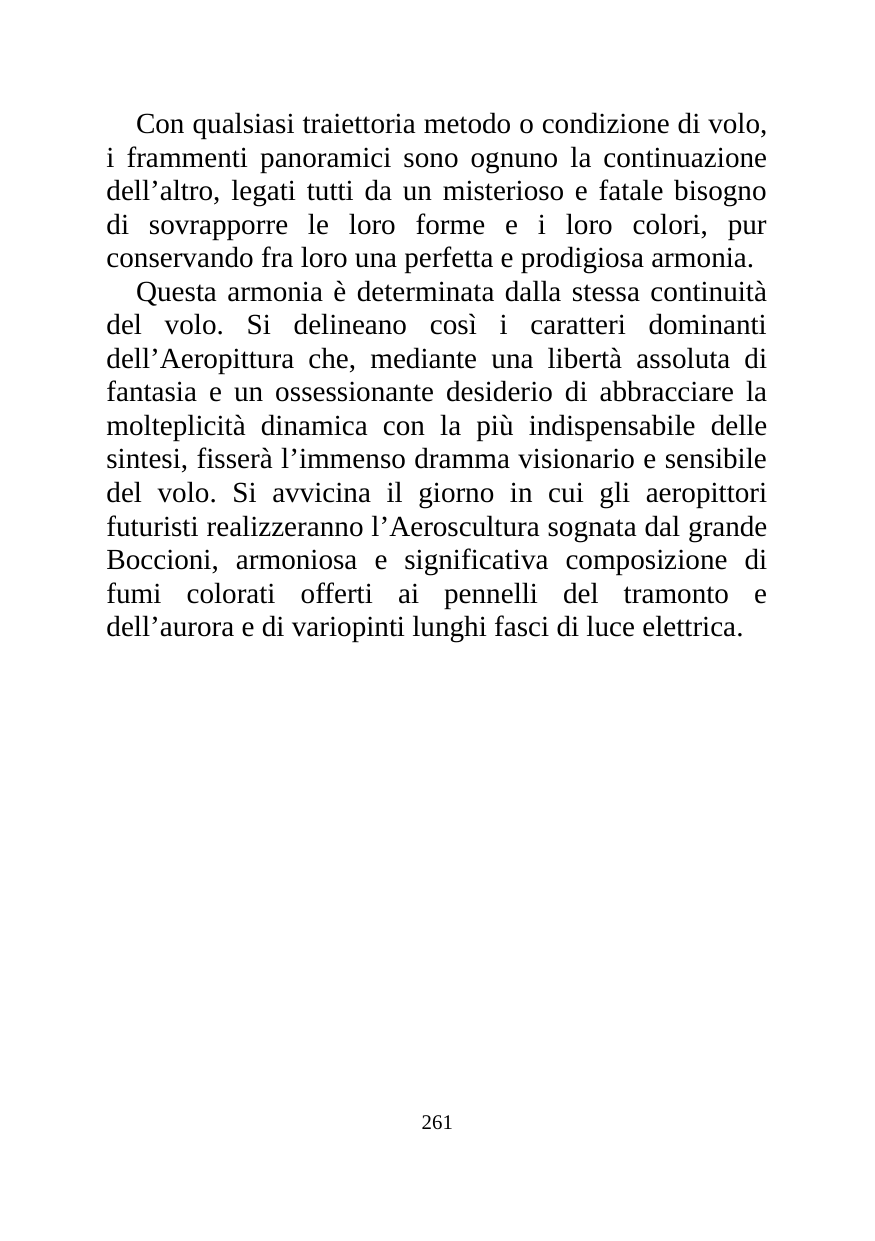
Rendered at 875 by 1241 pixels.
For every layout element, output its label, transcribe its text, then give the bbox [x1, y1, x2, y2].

text Questa armonia è determinata dalla stessa continuità del volo. Si delineano così i caratteri dominanti dell’Aeropittura che, mediante una libertà assoluta di fantasia e un ossessionante desiderio di abbracciare la molteplicità dinamica con la più indispensabile delle sintesi, fisserà l’immenso dramma visionario e sensibile del volo. Si avvicina il giorno in cui gli aeropittori futuristi realizzeranno l’Aeroscultura sognata dal grande Boccioni, armoniosa e significativa composizione di fumi colorati offerti ai pennelli del tramonto e dell’aurora e di variopinti lunghi fasci di luce elettrica. [106, 274, 768, 643]
text Con qualsiasi traiettoria metodo o condizione di volo, i frammenti panoramici sono ognuno la continuazione dell’altro, legati tutti da un misterioso e fatale bisogno di sovrapporre le loro forme e i loro colori, pur conservando fra loro una perfetta e prodigiosa armonia. [106, 106, 768, 274]
